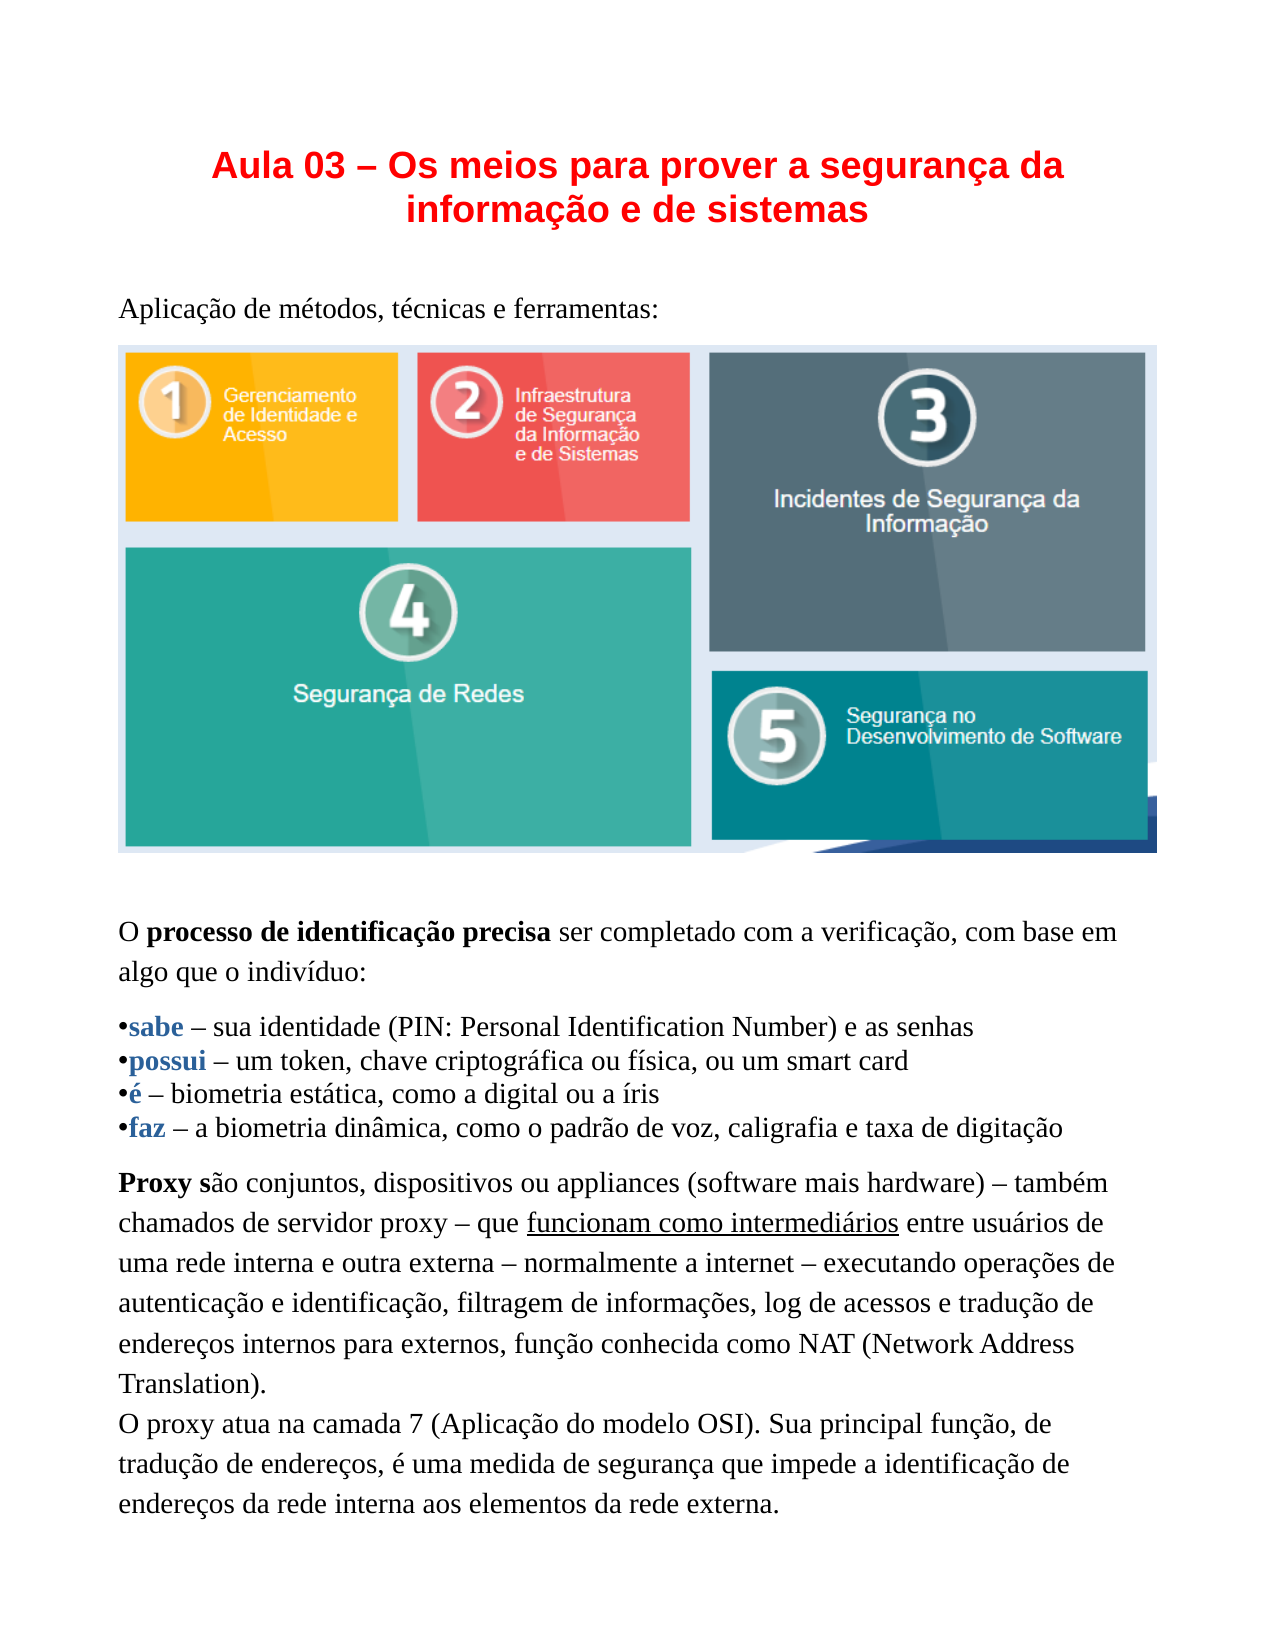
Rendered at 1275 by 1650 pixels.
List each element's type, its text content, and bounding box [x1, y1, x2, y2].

picture [118, 345, 1157, 853]
list sabe – sua identidade (PIN: Personal Identification Number) e as senhas [118, 1009, 1157, 1043]
list é – biometria estática, como a digital ou a íris [118, 1076, 1157, 1110]
list Proxy são conjuntos, dispositivos ou appliances (software mais hardware) – também chamados de servidor proxy – que funcionam como intermediários entre usuários de uma rede interna e outra externa – normalmente a internet – executando operações de autenticação e identificação, filtragem de informações, log de acessos e tradução de endereços internos para externos, função conhecida como NAT (Network Address Translation). O proxy atua na camada 7 (Aplicação do modelo OSI). Sua principal função, de tradução de endereços, é uma medida de segurança que impede a identificação de endereços da rede interna aos elementos da rede externa. [118, 1165, 1157, 1520]
subtitle Aula 03 – Os meios para prover a segurança da informação e de sistemas [118, 143, 1157, 230]
text Aplicação de métodos, técnicas e ferramentas: [118, 291, 1157, 324]
text O processo de identificação precisa ser completado com a verificação, com base em algo que o indivíduo: [118, 914, 1157, 988]
list possui – um token, chave criptográfica ou física, ou um smart card [118, 1043, 1157, 1076]
list faz – a biometria dinâmica, como o padrão de voz, caligrafia e taxa de digitação [118, 1110, 1157, 1144]
